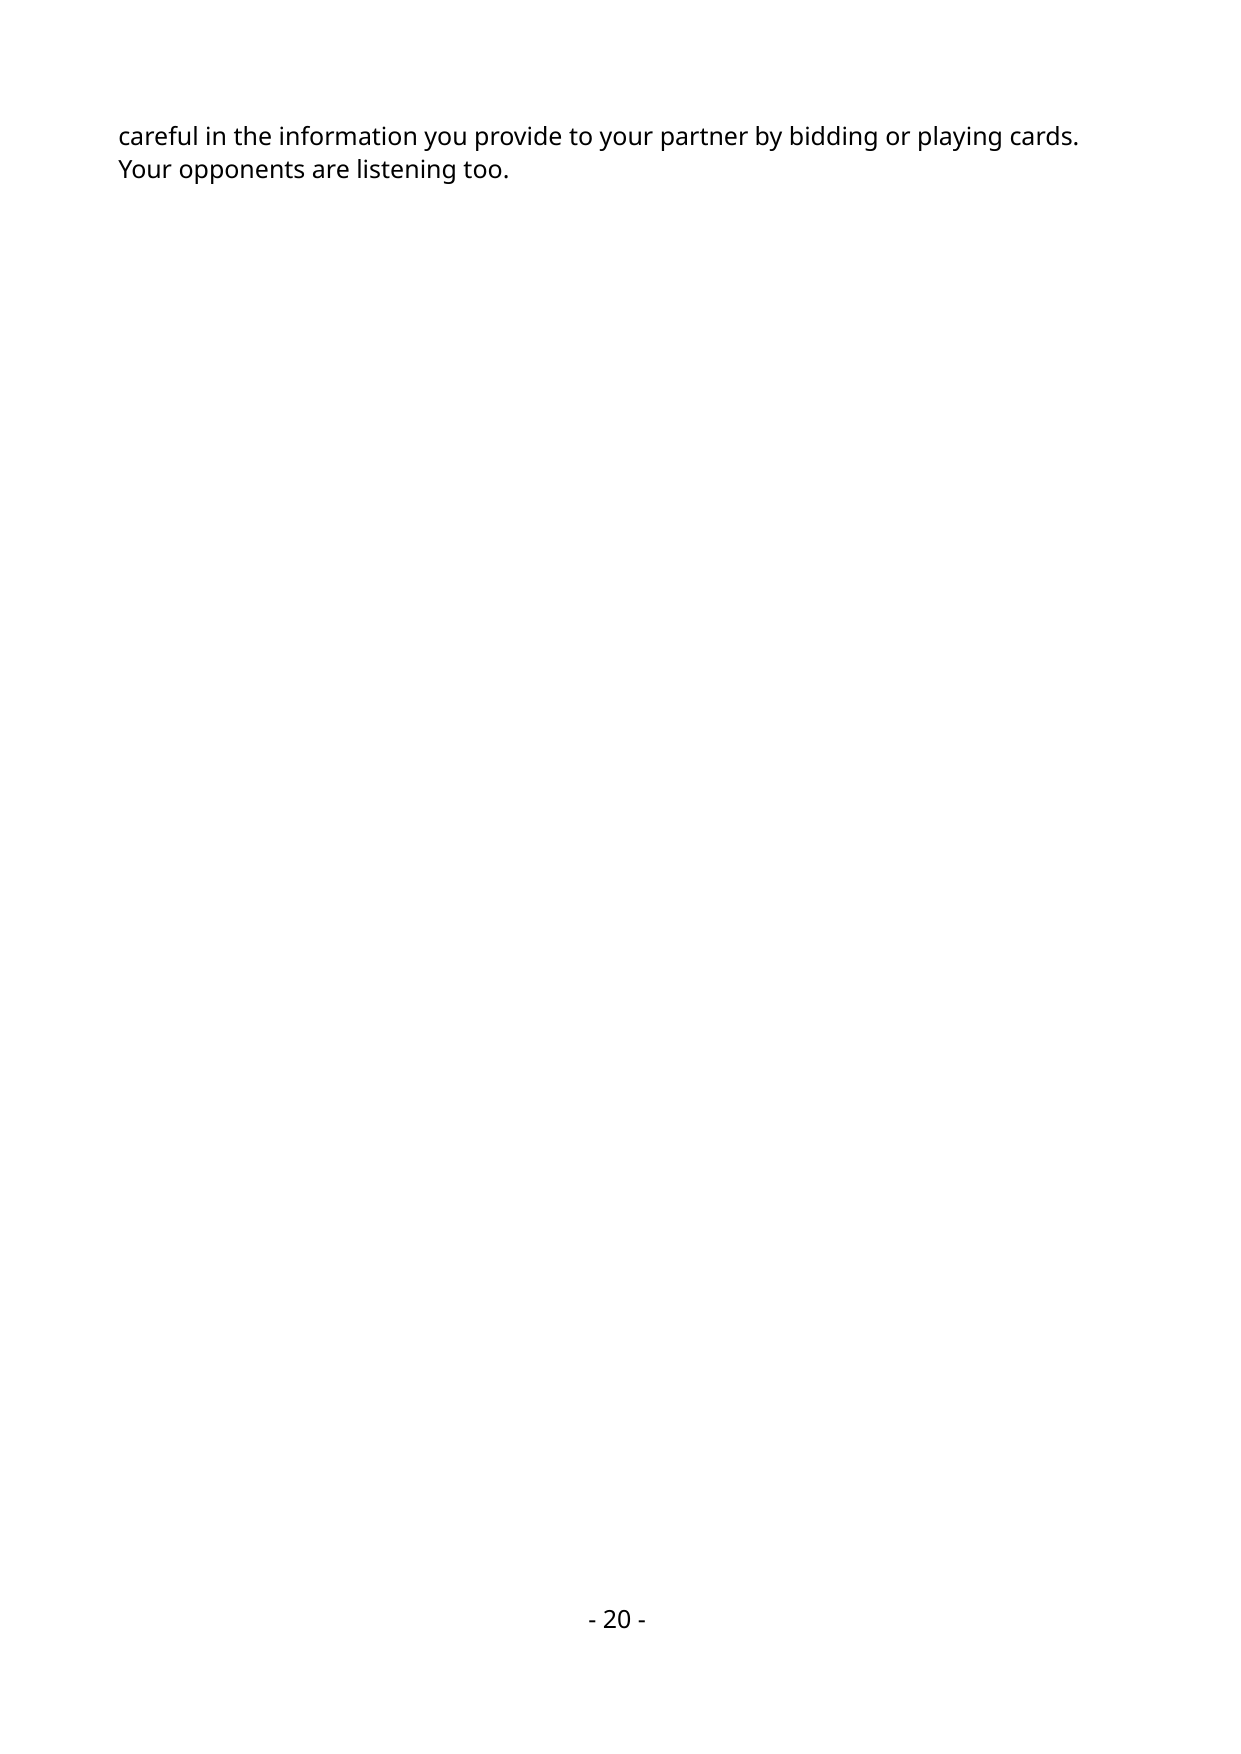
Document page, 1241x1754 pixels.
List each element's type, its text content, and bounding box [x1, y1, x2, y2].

text careful in the information you provide to your partner by bidding or playing cards. Your opponents are listening too. [118, 118, 1122, 186]
